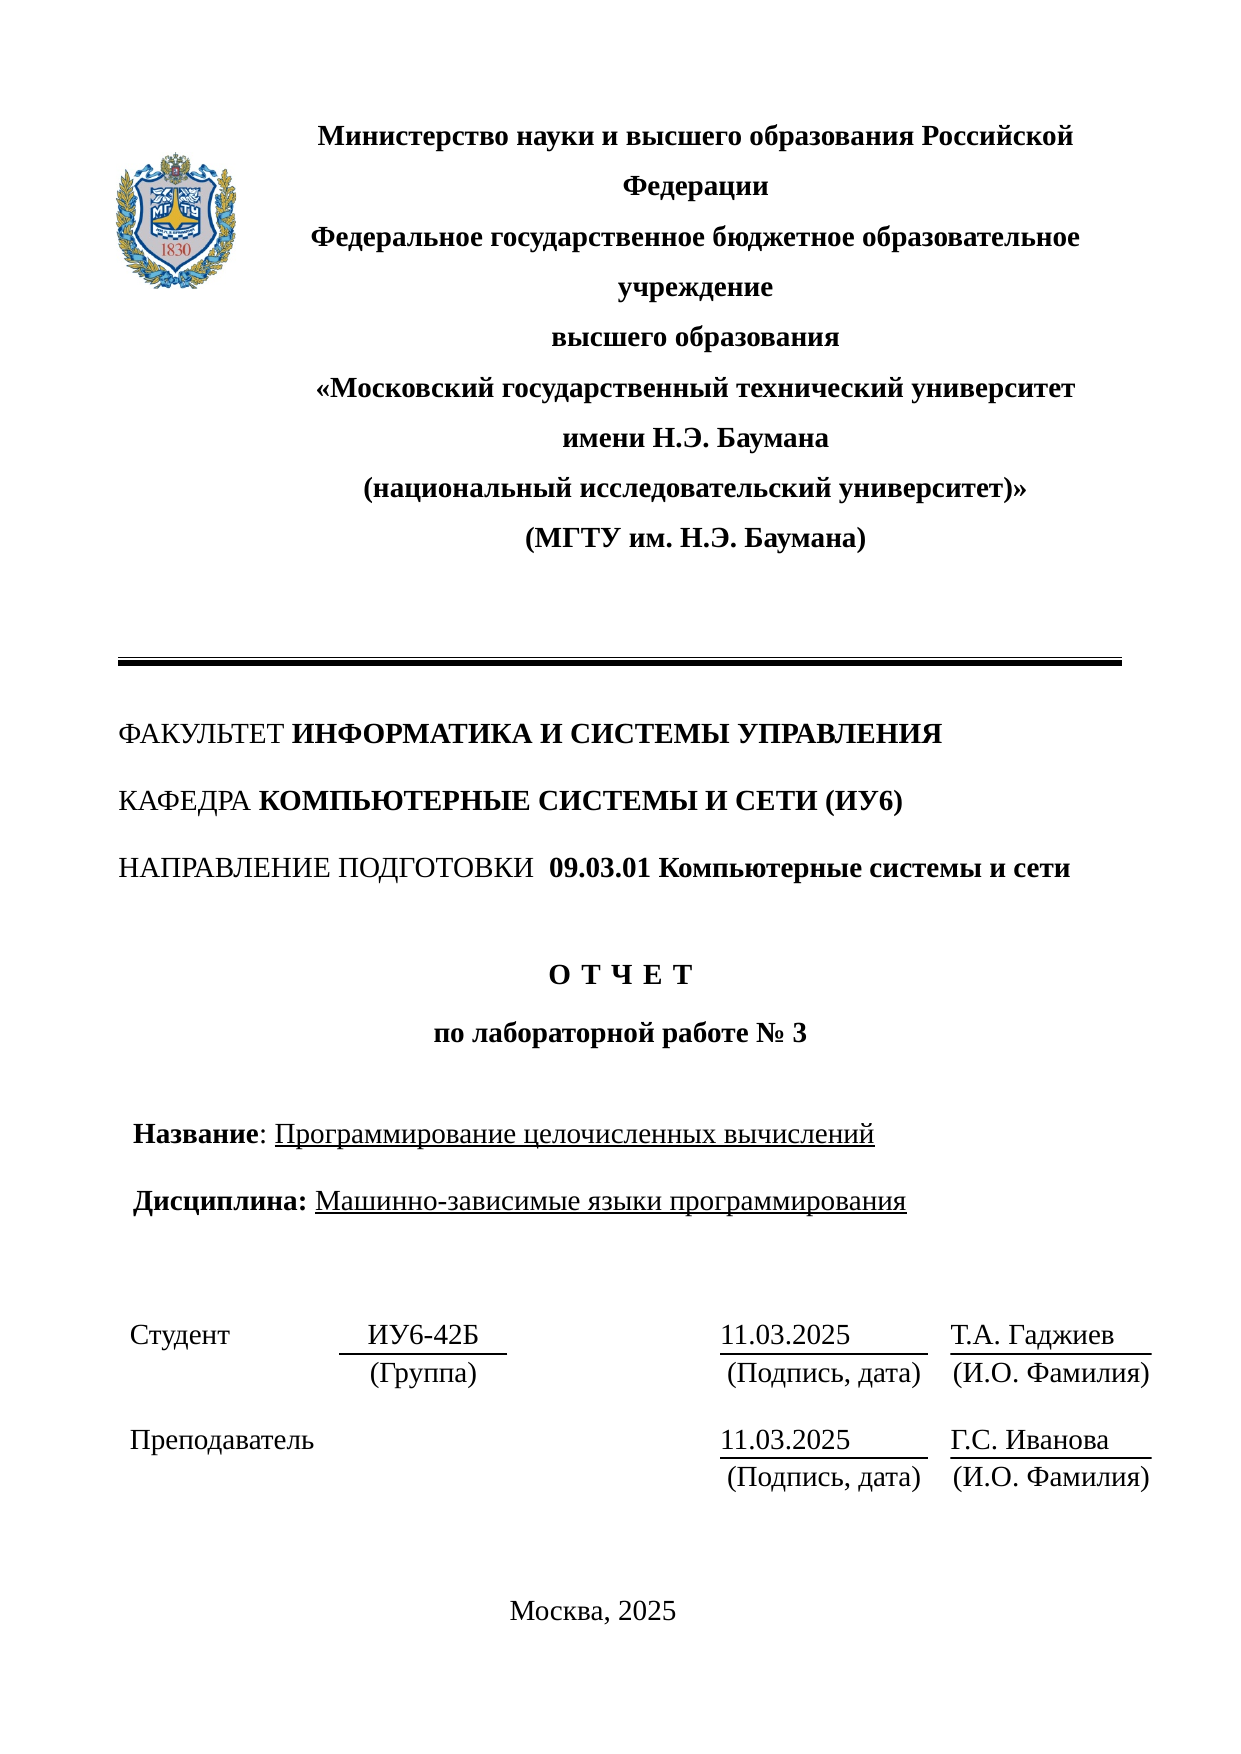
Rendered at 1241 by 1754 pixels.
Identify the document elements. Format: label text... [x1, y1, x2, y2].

table_cell [118, 1388, 328, 1422]
table_cell (И.О. Фамилия) [939, 1355, 1163, 1388]
table_header Т.А. Гаджиев [939, 1318, 1163, 1355]
table_cell [328, 1459, 519, 1492]
table_cell (Группа) [328, 1355, 519, 1388]
table_cell Преподаватель [118, 1422, 328, 1459]
table_cell (Подпись, дата) [709, 1355, 939, 1388]
text КАФЕДРА Компьютерные системы и сети (ИУ6) [118, 783, 1122, 817]
table_cell Г.С. Иванова [939, 1422, 1163, 1459]
table_header ИУ6-42Б [328, 1318, 519, 1355]
table_cell 11.03.2025 [709, 1422, 939, 1459]
table_cell [118, 1459, 328, 1492]
table_cell [709, 1388, 939, 1422]
text Название: Программирование целочисленных вычислений [133, 1116, 1122, 1150]
text Москва, 2025 [118, 1593, 1122, 1627]
text Дисциплина: Машинно-зависимые языки программирования [133, 1183, 1122, 1217]
text ФАКУЛЬТЕТ Информатика и системы управления [118, 716, 1122, 750]
table_cell [519, 1459, 709, 1492]
table_cell [519, 1355, 709, 1388]
table_cell [519, 1388, 709, 1422]
table_cell (И.О. Фамилия) [939, 1459, 1163, 1492]
table_cell [939, 1388, 1163, 1422]
table_header Министерство науки и высшего образования Российской Федерации Федеральное государственное бюджетное образовательное учреждение высшего образования «Московский государственный технический университет имени Н.Э. Баумана (национальный исследовательский университет)» (МГТУ им. Н.Э. Баумана) [254, 118, 1137, 571]
table_cell [519, 1422, 709, 1459]
table_cell [328, 1422, 519, 1459]
text НАПРАВЛЕНИЕ ПОДГОТОВКИ 09.03.01 Компьютерные системы и сети [118, 851, 1122, 884]
table_cell [328, 1388, 519, 1422]
table_cell (Подпись, дата) [709, 1459, 939, 1492]
table_header 11.03.2025 [709, 1318, 939, 1355]
table_cell [118, 1355, 328, 1388]
table_header ­ [107, 118, 254, 571]
subtitle Отчет [118, 957, 1122, 991]
picture [115, 152, 237, 289]
table_header [519, 1318, 709, 1355]
subtitle по лабораторной работе № 3 [118, 1016, 1122, 1049]
table_header Студент [118, 1318, 328, 1355]
